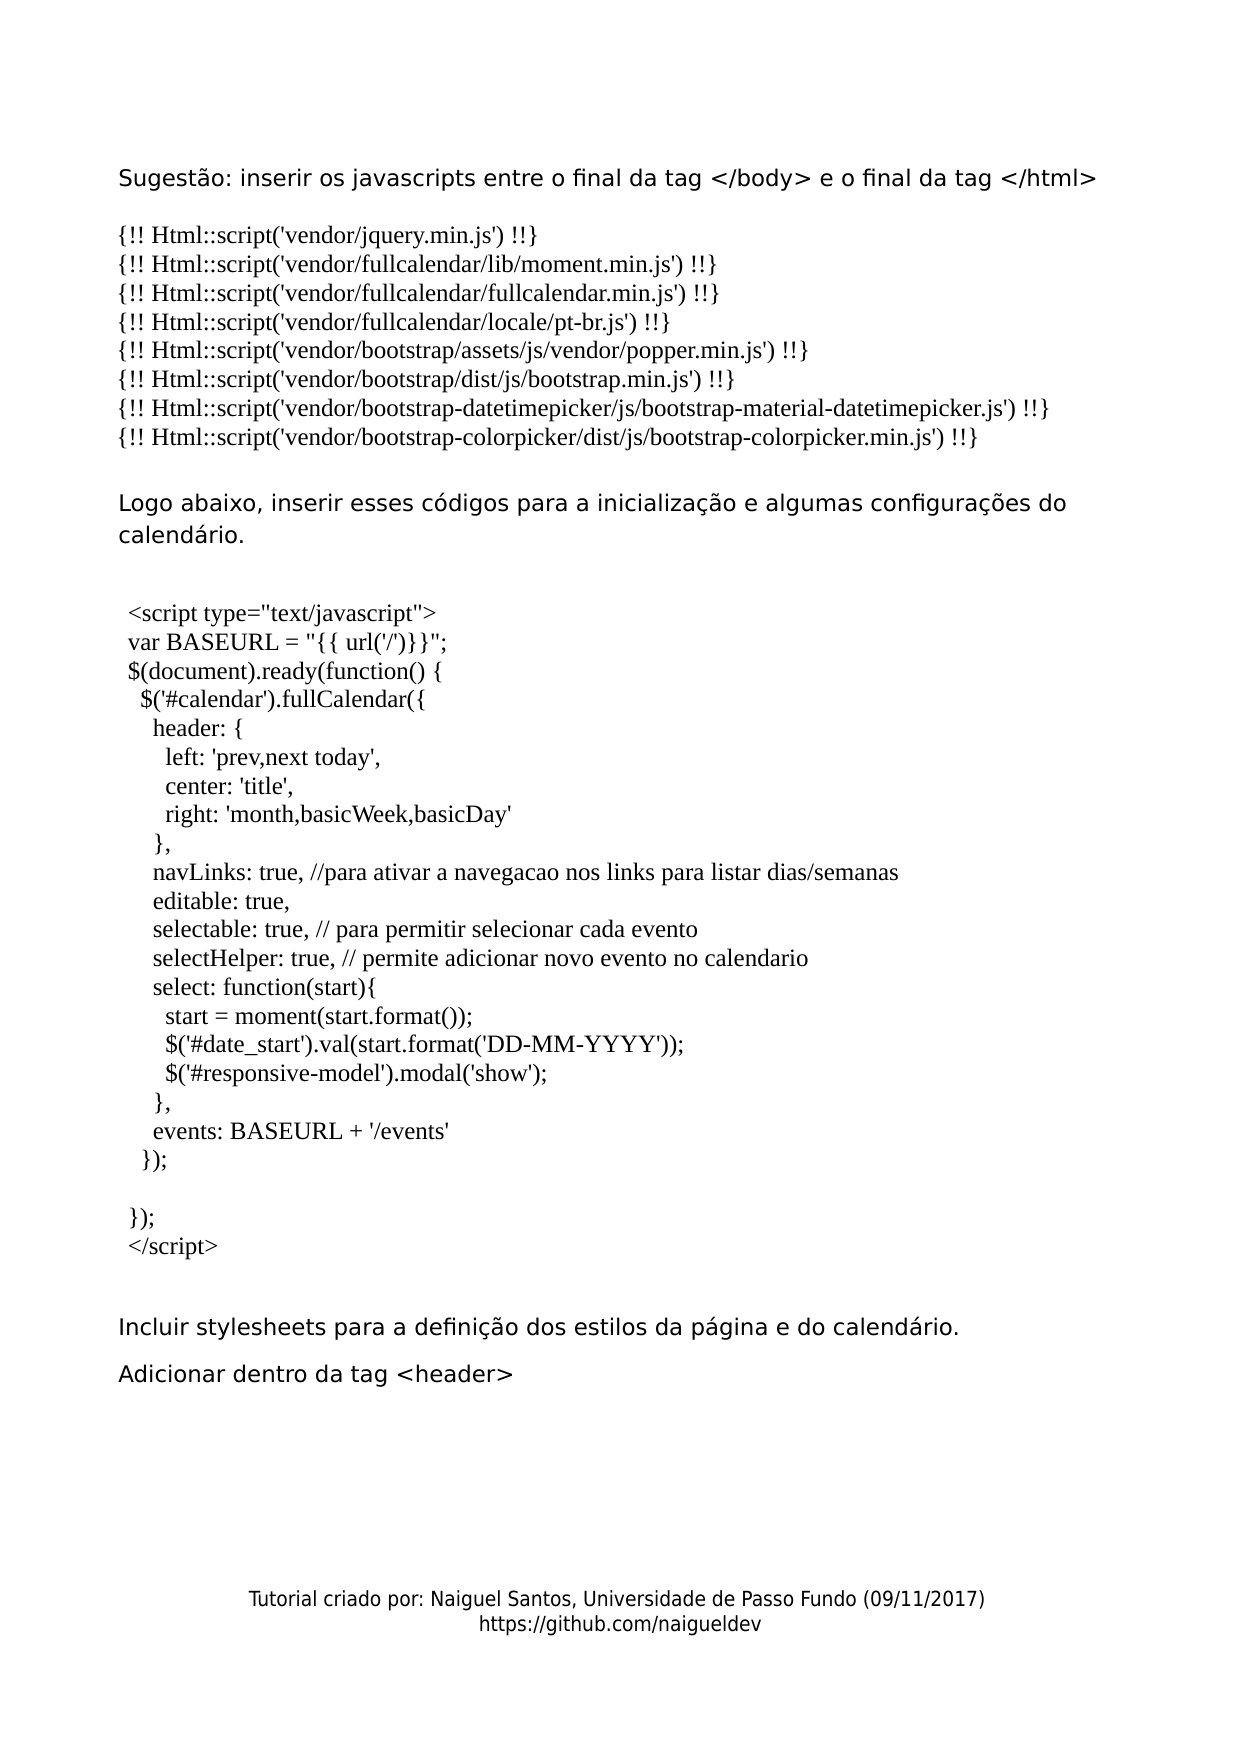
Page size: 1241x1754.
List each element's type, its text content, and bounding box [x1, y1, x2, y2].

text Adicionar dentro da tag <header> [118, 1361, 1122, 1387]
text Logo abaixo, inserir esses códigos para a inicialização e algumas configurações do calendário. [118, 491, 1122, 549]
text Sugestão: inserir os javascripts entre o final da tag </body> e o final da tag </html> [118, 165, 1122, 191]
text Incluir stylesheets para a definição dos estilos da página e do calendário. [118, 1314, 1122, 1341]
